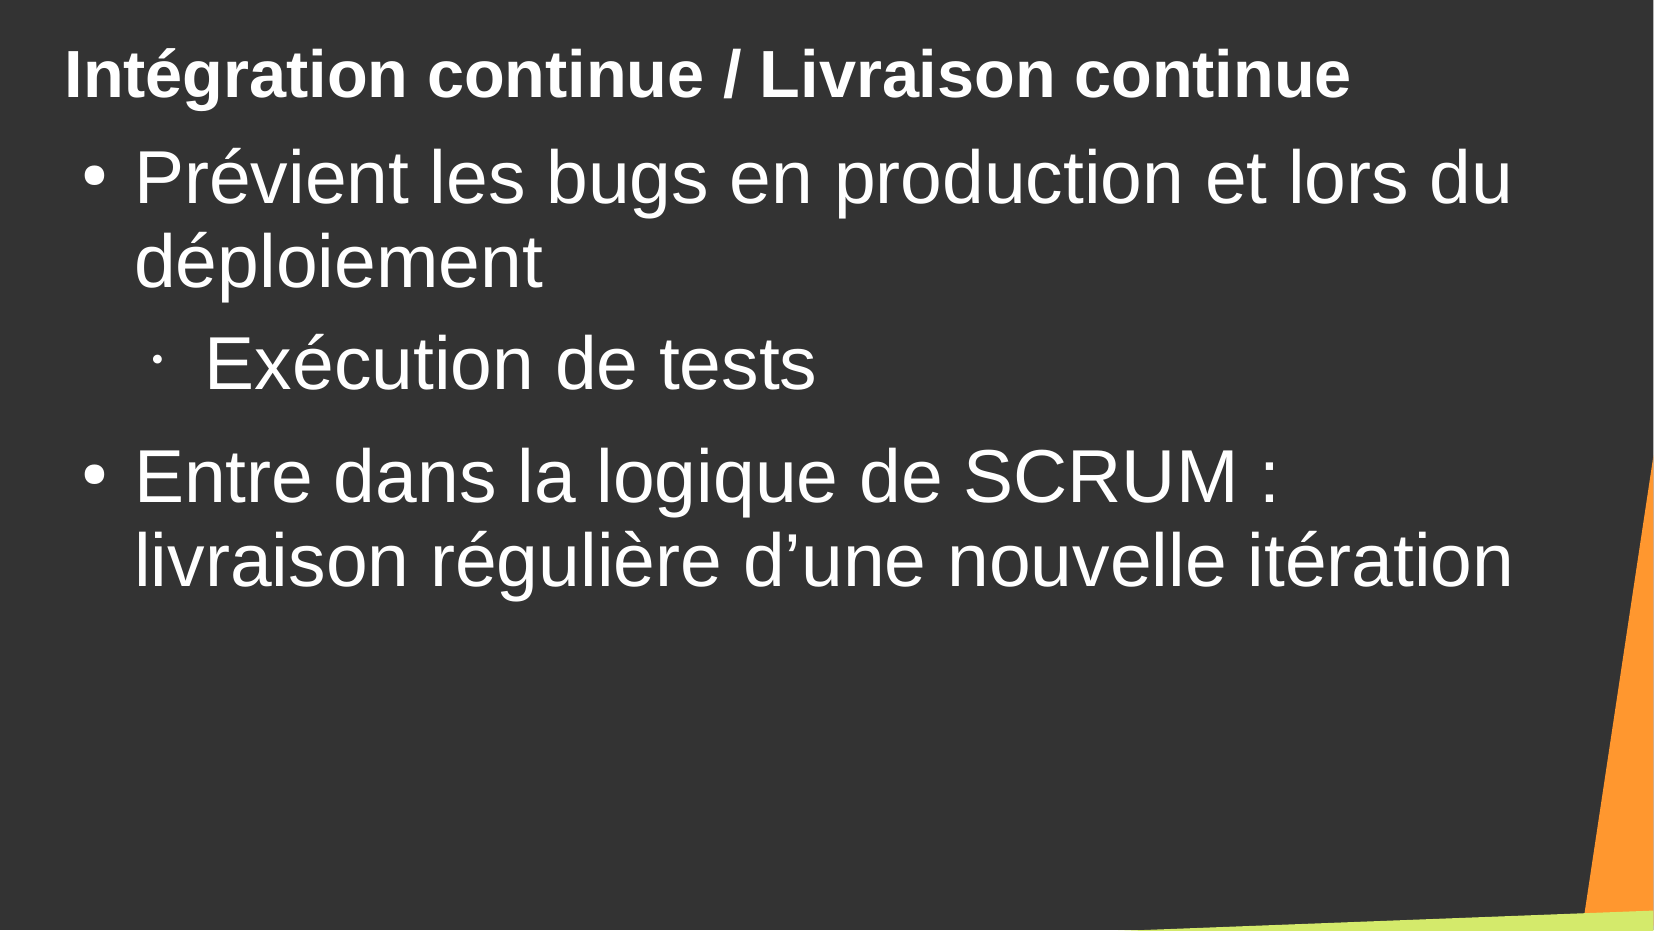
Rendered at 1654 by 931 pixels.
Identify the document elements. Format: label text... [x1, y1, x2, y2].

text_box [1118, 451, 1654, 931]
list Prévient les bugs en production et lors du déploiement Exécution de tests Entre dans la logique de SCRUM : livraison régulière d’une nouvelle itération [63, 135, 1542, 674]
title Intégration continue / Livraison continue [64, 37, 1388, 115]
